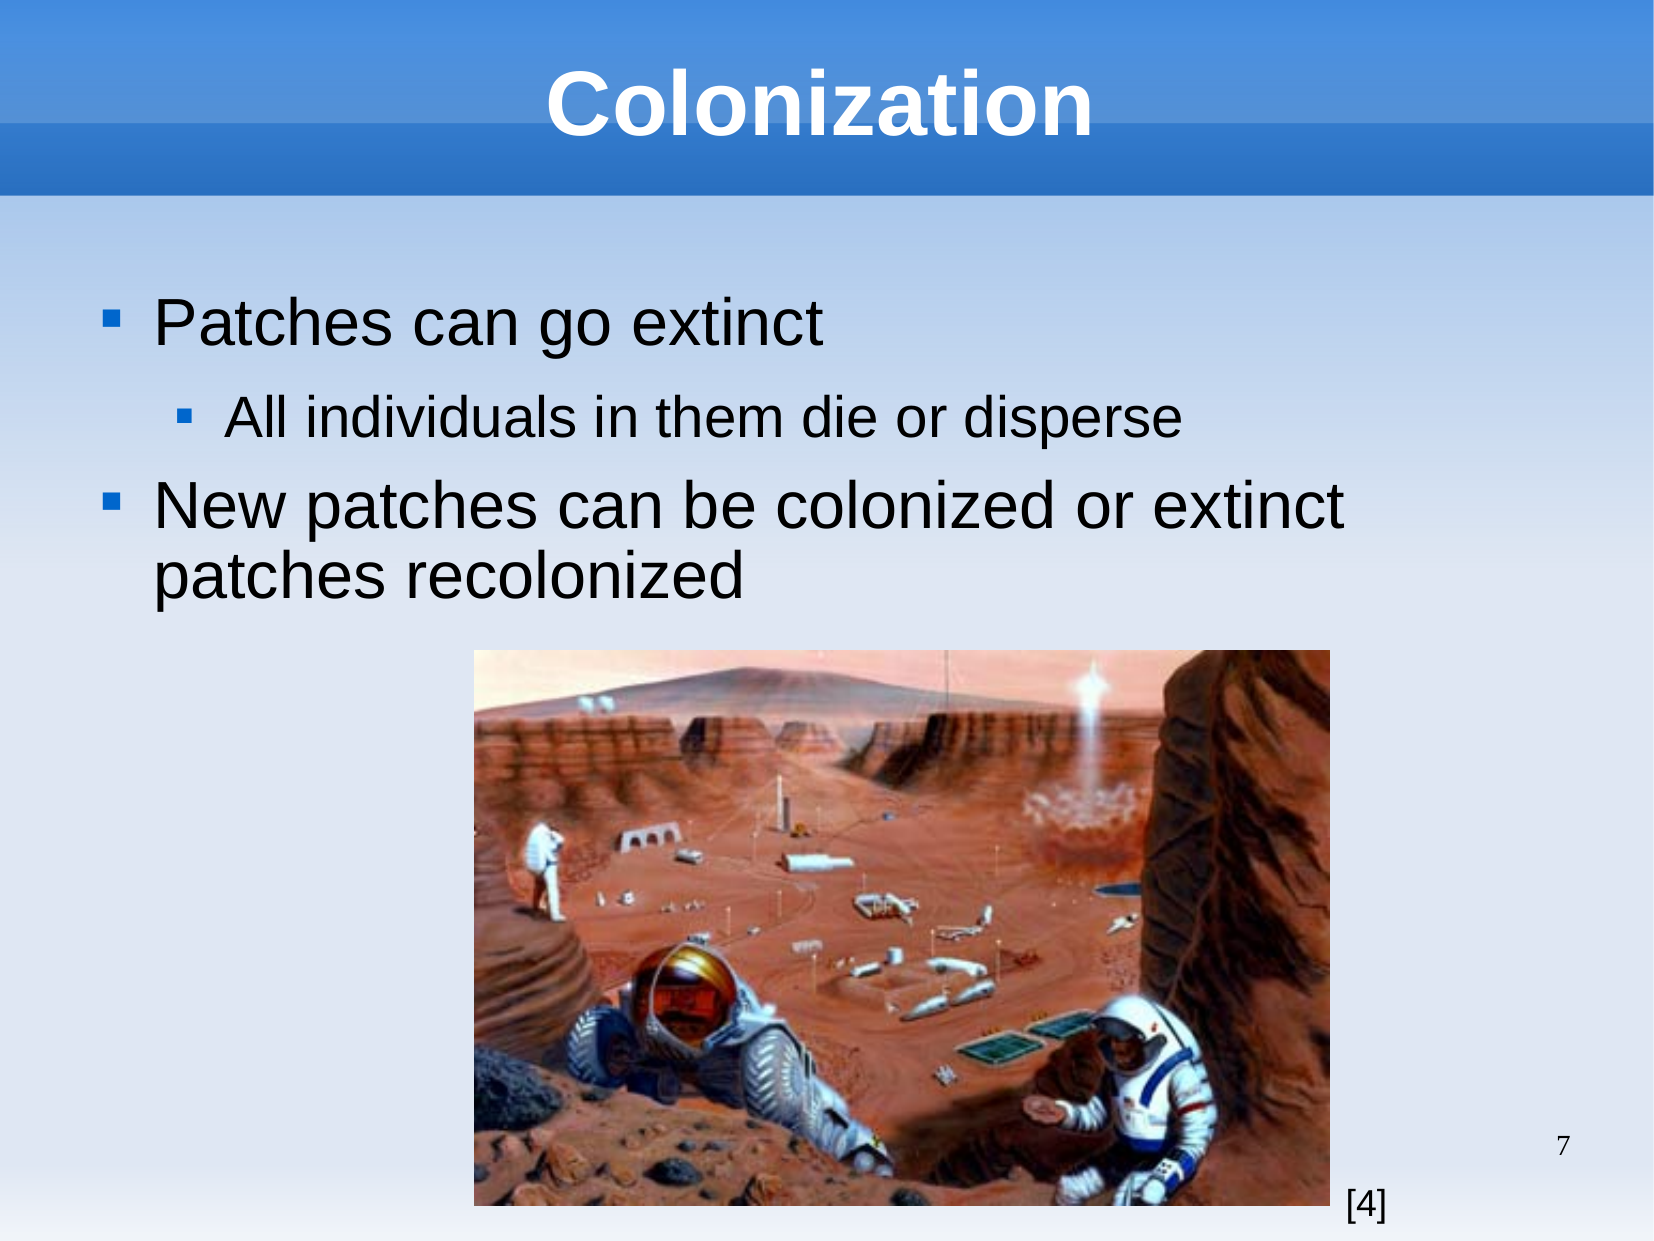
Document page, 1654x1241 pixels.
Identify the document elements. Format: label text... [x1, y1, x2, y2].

list Patches can go extinct All individuals in them die or disperse New patches can be colonized or extinct patches recolonized [82, 290, 1571, 1094]
title Colonization [76, 7, 1565, 200]
picture [0, 0, 1654, 1241]
list [4] [1345, 1180, 1421, 1241]
